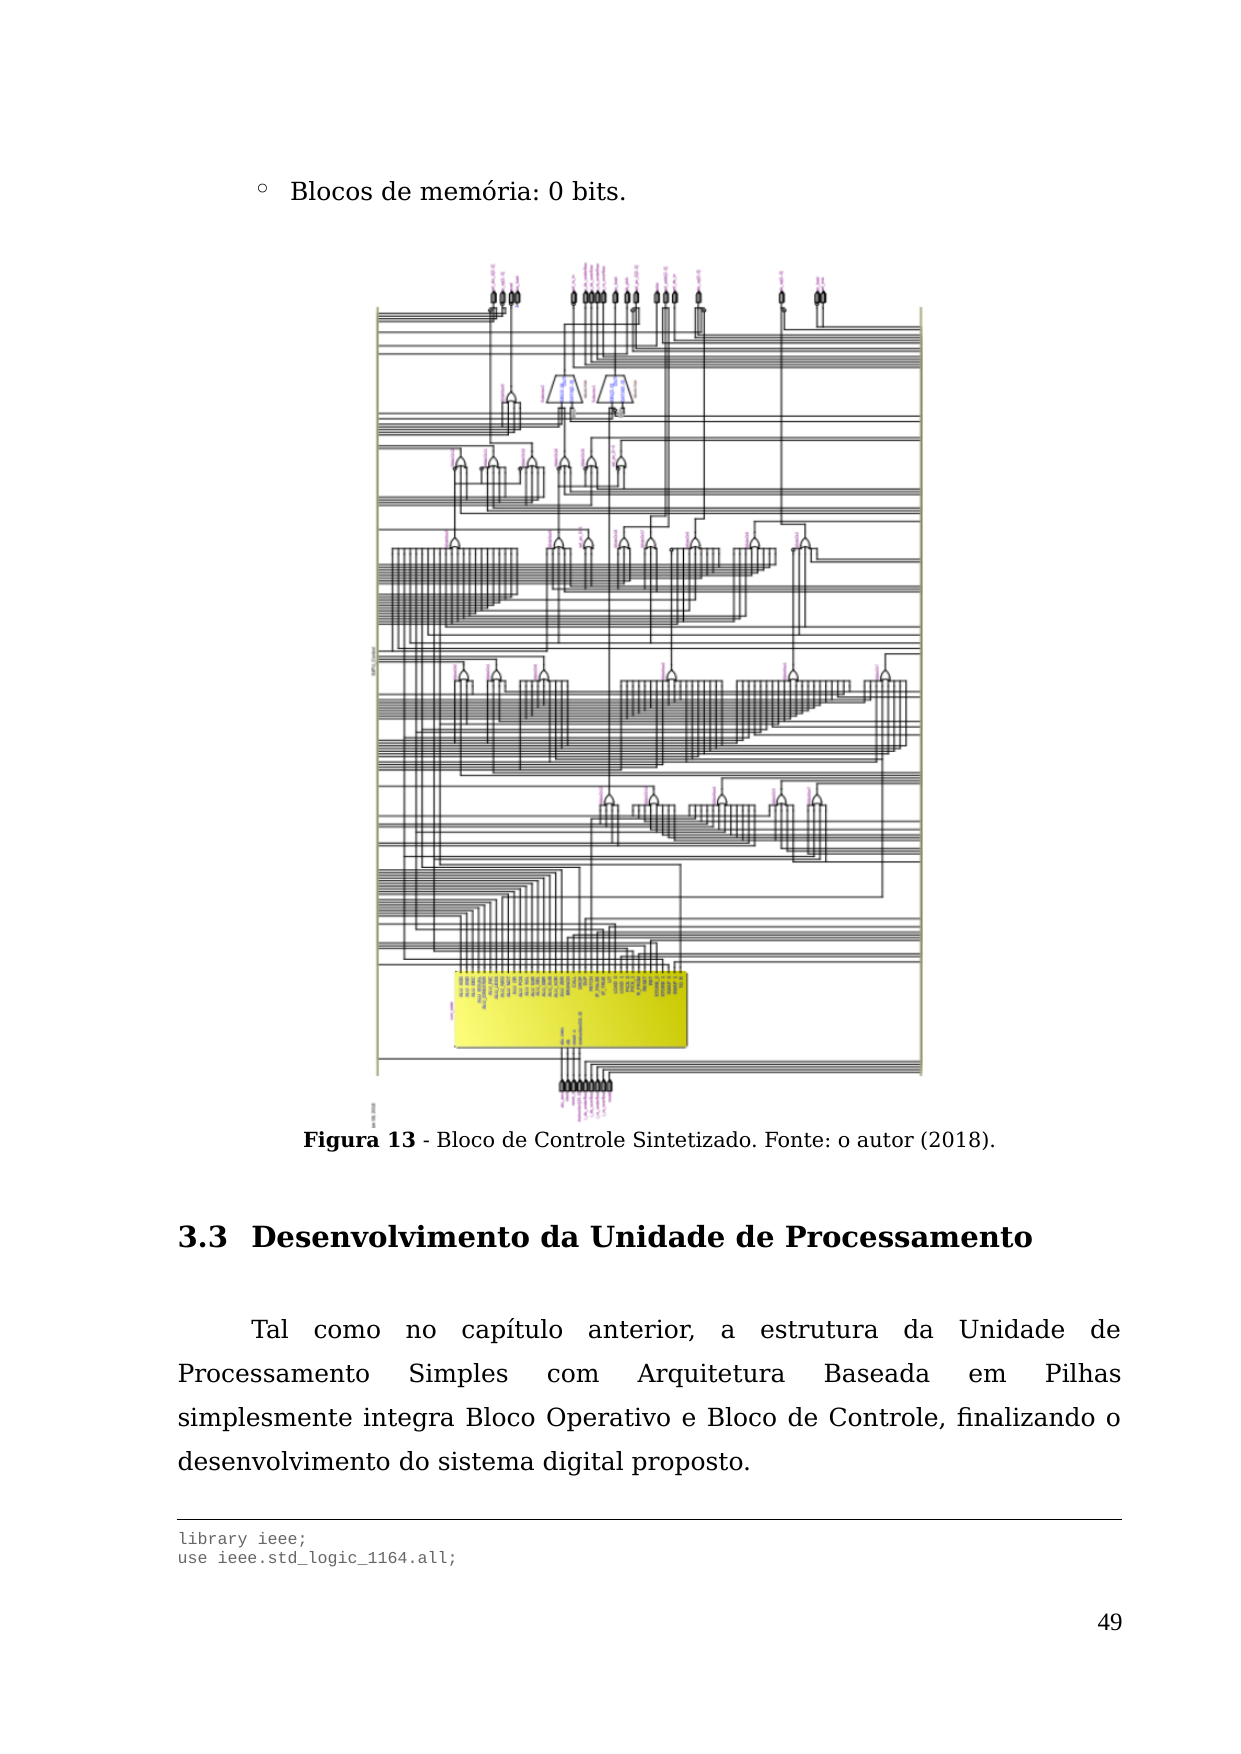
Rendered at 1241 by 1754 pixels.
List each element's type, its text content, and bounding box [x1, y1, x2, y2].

text Tal como no capítulo anterior, a estrutura da Unidade de Processamento Simples com Arquitetura Baseada em Pilhas simplesmente integra Bloco Operativo e Bloco de Controle, finalizando o desenvolvimento do sistema digital proposto. [177, 1316, 1122, 1476]
text 3.3 Desenvolvimento da Unidade de Processamento [177, 1220, 1122, 1255]
text library ieee; [177, 1530, 1122, 1549]
text use ieee.std_logic_1164.all; [177, 1549, 1122, 1568]
list Blocos de memória: 0 bits. [252, 177, 1122, 206]
text Figura 13 - Bloco de Controle Sintetizado. Fonte: o autor (2018). [177, 245, 1122, 1152]
